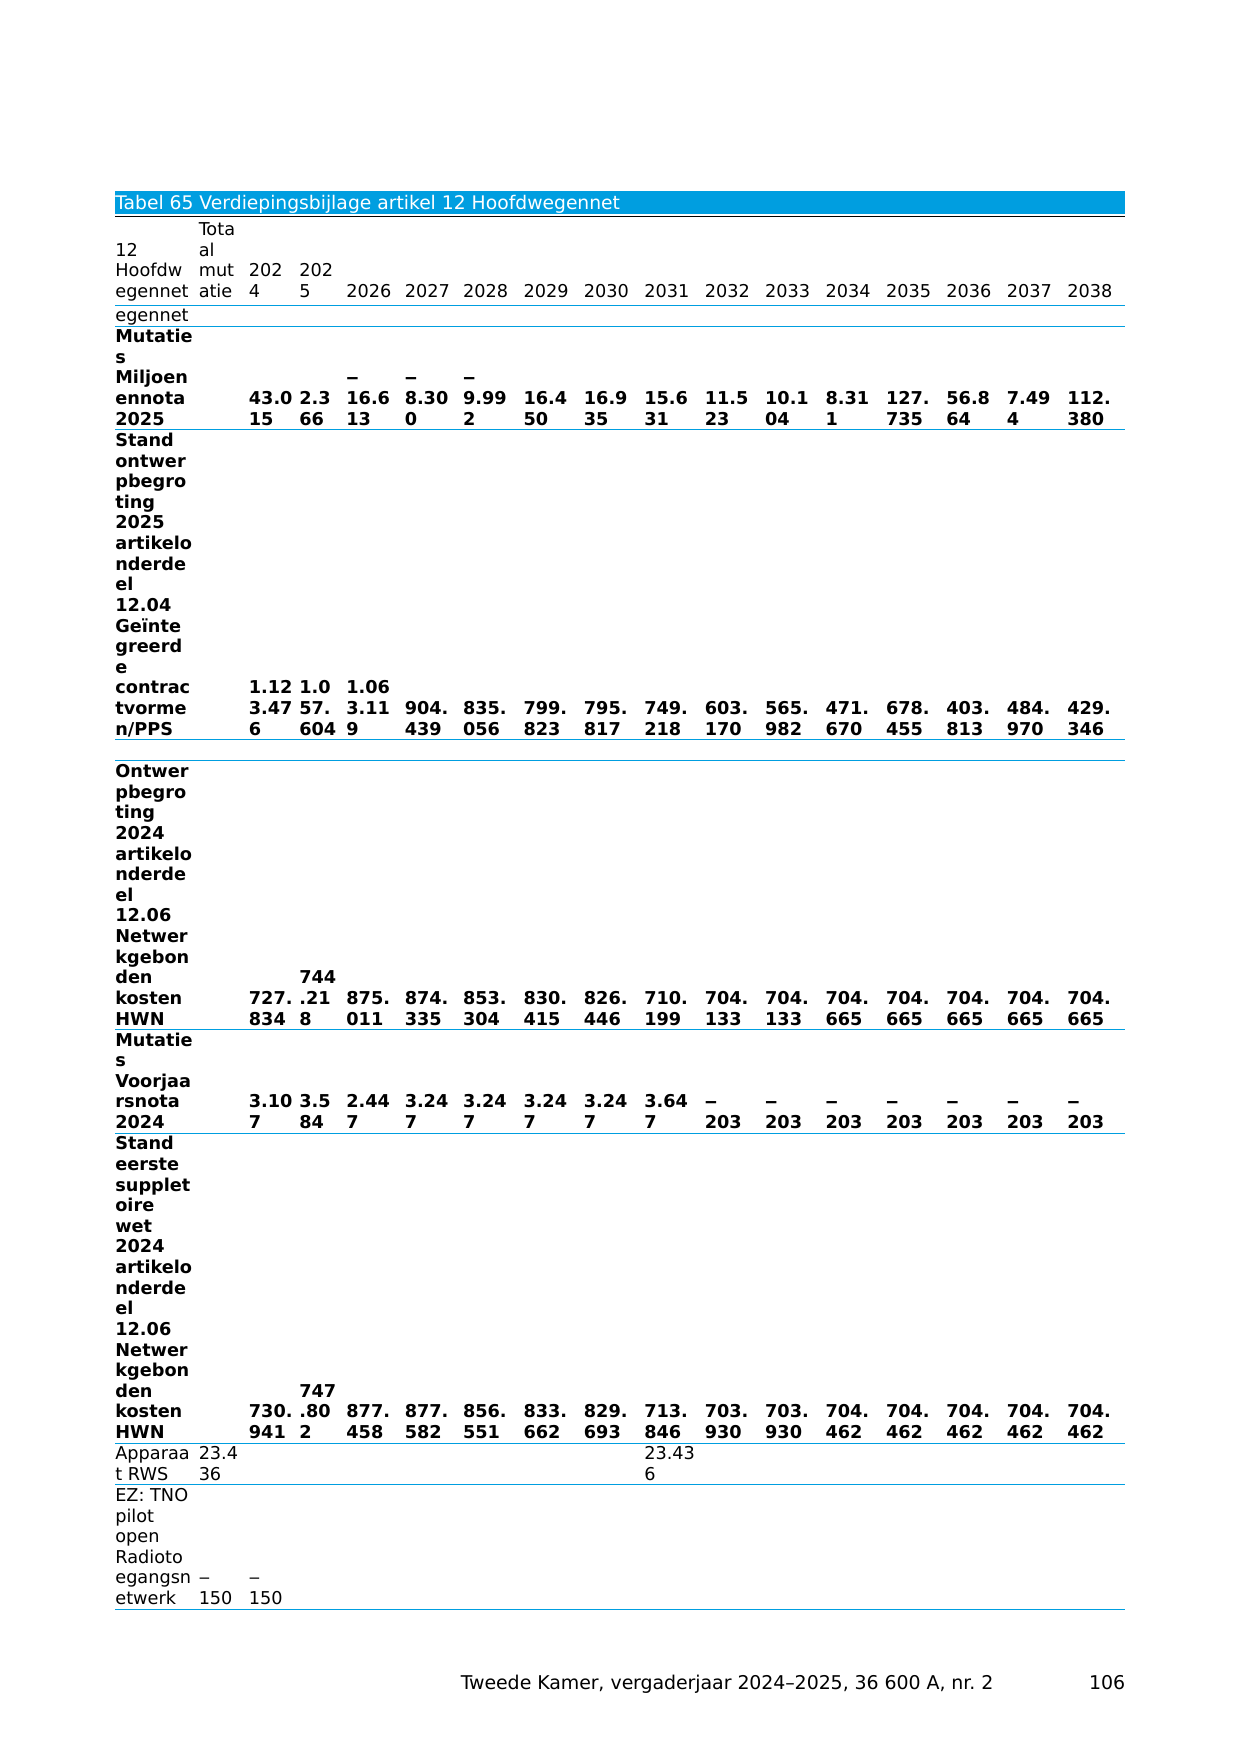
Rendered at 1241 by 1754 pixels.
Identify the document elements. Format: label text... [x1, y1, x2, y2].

table_cell [823, 740, 883, 760]
table_cell [196, 761, 246, 1029]
table_cell 23.436 [641, 1444, 702, 1484]
table_cell 730.941 [246, 1134, 296, 1443]
table_cell [296, 740, 343, 760]
table_cell [402, 740, 460, 760]
table_cell 3.247 [402, 1030, 460, 1133]
table_cell [883, 306, 943, 326]
table_cell [702, 306, 762, 326]
table_cell ‒ 150 [246, 1485, 296, 1609]
table_cell [1004, 1444, 1064, 1484]
table_cell 704.133 [762, 761, 822, 1029]
table_cell 704.462 [1004, 1134, 1064, 1443]
table_cell 2030 [581, 217, 641, 304]
table_cell [581, 1444, 641, 1484]
table_cell 833.662 [520, 1134, 581, 1443]
table_cell [581, 740, 641, 760]
table_cell 874.335 [402, 761, 460, 1029]
table_cell 3.647 [641, 1030, 702, 1133]
table_cell 703.930 [762, 1134, 822, 1443]
table_cell 1.057.604 [296, 430, 343, 739]
table_cell ‒ 203 [1004, 1030, 1064, 1133]
table_cell 3.247 [581, 1030, 641, 1133]
table_cell 603.170 [702, 430, 762, 739]
table_cell 710.199 [641, 761, 702, 1029]
table_cell 704.665 [823, 761, 883, 1029]
table_cell 795.817 [581, 430, 641, 739]
table_cell [296, 306, 343, 326]
table_cell 727.834 [246, 761, 296, 1029]
table_cell [641, 1485, 702, 1609]
table_cell Apparaat RWS [115, 1444, 196, 1484]
table_cell 678.455 [883, 430, 943, 739]
table_cell EZ: TNO pilot open Radiotoegangsnetwerk [115, 1485, 196, 1609]
table_cell 853.304 [460, 761, 520, 1029]
table_cell ‒ 203 [762, 1030, 822, 1133]
table_cell 3.107 [246, 1030, 296, 1133]
table_cell 15.631 [641, 327, 702, 429]
table_cell [520, 740, 581, 760]
table_cell 7.494 [1004, 327, 1064, 429]
table_cell 704.462 [883, 1134, 943, 1443]
table_cell ‒ 203 [1064, 1030, 1125, 1133]
table_cell 2035 [883, 217, 943, 304]
table_cell 2032 [702, 217, 762, 304]
table_cell [883, 1444, 943, 1484]
table_cell [460, 1444, 520, 1484]
table_cell [823, 1444, 883, 1484]
table_cell [1064, 1485, 1125, 1609]
table_cell 112.380 [1064, 327, 1125, 429]
table_cell [702, 740, 762, 760]
table_cell 704.665 [1064, 761, 1125, 1029]
table_cell 8.311 [823, 327, 883, 429]
table_cell [1064, 306, 1125, 326]
table_cell Mutaties Miljoenennota 2025 [115, 327, 196, 429]
table_cell [246, 740, 296, 760]
table_cell [581, 1485, 641, 1609]
table_cell 2.447 [343, 1030, 402, 1133]
table_cell [762, 1485, 822, 1609]
table_cell 23.436 [196, 1444, 246, 1484]
table_cell 704.462 [943, 1134, 1004, 1443]
table_cell [296, 1444, 343, 1484]
table_cell ‒ 203 [943, 1030, 1004, 1133]
table_cell 16.935 [581, 327, 641, 429]
table_cell 43.015 [246, 327, 296, 429]
table_cell 2.366 [296, 327, 343, 429]
table_cell 856.551 [460, 1134, 520, 1443]
table_cell 2038 [1064, 217, 1125, 304]
table_cell [1004, 1485, 1064, 1609]
table_cell 127.735 [883, 327, 943, 429]
table_cell [402, 1485, 460, 1609]
table_cell 1.063.119 [343, 430, 402, 739]
table_cell 56.864 [943, 327, 1004, 429]
table_cell [1064, 1444, 1125, 1484]
table_cell 704.133 [702, 761, 762, 1029]
table_cell [343, 740, 402, 760]
table_cell 2029 [520, 217, 581, 304]
table_cell [196, 306, 246, 326]
table_cell 875.011 [343, 761, 402, 1029]
table_cell [196, 327, 246, 429]
table_cell [460, 740, 520, 760]
table_cell [343, 306, 402, 326]
table_cell ‒ 150 [196, 1485, 246, 1609]
table_cell [943, 306, 1004, 326]
table_cell 16.450 [520, 327, 581, 429]
table_cell [943, 740, 1004, 760]
table_cell [1004, 306, 1064, 326]
table_cell 704.462 [1064, 1134, 1125, 1443]
table_cell 3.247 [520, 1030, 581, 1133]
table_cell [641, 306, 702, 326]
table_cell 2034 [823, 217, 883, 304]
table_cell 749.218 [641, 430, 702, 739]
table_cell 713.846 [641, 1134, 702, 1443]
table_cell ‒ 203 [702, 1030, 762, 1133]
table_cell 10.104 [762, 327, 822, 429]
table_cell [823, 306, 883, 326]
table_cell [762, 1444, 822, 1484]
table_cell 2031 [641, 217, 702, 304]
table_cell [1004, 740, 1064, 760]
table_cell [641, 740, 702, 760]
table_cell 877.458 [343, 1134, 402, 1443]
table_cell Mutaties Voorjaarsnota 2024 [115, 1030, 196, 1133]
table_cell Stand eerste suppletoire wet 2024 artikelonderdeel 12.06 Netwerkgebonden kosten HWN [115, 1134, 196, 1443]
table_cell 2024 [246, 217, 296, 304]
table_cell 877.582 [402, 1134, 460, 1443]
table_cell 704.462 [823, 1134, 883, 1443]
table_cell [702, 1485, 762, 1609]
table_cell [581, 306, 641, 326]
table_cell ‒ 203 [883, 1030, 943, 1133]
table_cell 1.123.476 [246, 430, 296, 739]
table_cell 2037 [1004, 217, 1064, 304]
table_cell 2025 [296, 217, 343, 304]
table_cell 904.439 [402, 430, 460, 739]
table_cell ‒ 203 [823, 1030, 883, 1133]
table_cell 704.665 [883, 761, 943, 1029]
table_cell [460, 306, 520, 326]
table_cell 471.670 [823, 430, 883, 739]
table_cell 826.446 [581, 761, 641, 1029]
table_cell 565.982 [762, 430, 822, 739]
table_cell 2033 [762, 217, 822, 304]
table_cell 484.970 [1004, 430, 1064, 739]
table_cell [343, 1444, 402, 1484]
table_cell 799.823 [520, 430, 581, 739]
table_cell [402, 306, 460, 326]
table_cell [246, 306, 296, 326]
table_cell 747.802 [296, 1134, 343, 1443]
table_cell 704.665 [1004, 761, 1064, 1029]
table_cell [196, 1030, 246, 1133]
table_cell [883, 740, 943, 760]
table_cell 2027 [402, 217, 460, 304]
table_cell ‒ 9.992 [460, 327, 520, 429]
table_cell [296, 1485, 343, 1609]
table_cell Stand ontwerpbegroting 2025 artikelonderdeel 12.04 Geïntegreerde contractvormen/PPS [115, 430, 196, 739]
table_cell 3.584 [296, 1030, 343, 1133]
table_cell 830.415 [520, 761, 581, 1029]
table_cell 704.665 [943, 761, 1004, 1029]
table_cell [343, 1485, 402, 1609]
table_cell egennet [115, 306, 196, 326]
table_cell 2036 [943, 217, 1004, 304]
table_cell Totaal mutatie [196, 217, 246, 304]
table_cell [883, 1485, 943, 1609]
table_cell 403.813 [943, 430, 1004, 739]
table_cell 2026 [343, 217, 402, 304]
table_cell [762, 740, 822, 760]
table_cell [520, 1485, 581, 1609]
table_cell 829.693 [581, 1134, 641, 1443]
table_cell [196, 740, 246, 760]
table_cell [196, 430, 246, 739]
table_cell 429.346 [1064, 430, 1125, 739]
table_cell [1064, 740, 1125, 760]
table_cell 835.056 [460, 430, 520, 739]
table_cell 12 Hoofdwegennet [115, 217, 196, 304]
table_cell [460, 1485, 520, 1609]
table_cell [520, 306, 581, 326]
table_cell [702, 1444, 762, 1484]
table_cell [402, 1444, 460, 1484]
table_cell [196, 1134, 246, 1443]
table_cell 703.930 [702, 1134, 762, 1443]
table_cell 11.523 [702, 327, 762, 429]
table_cell [520, 1444, 581, 1484]
table_cell [115, 740, 196, 760]
table_cell [943, 1444, 1004, 1484]
table_cell ‒ 8.300 [402, 327, 460, 429]
table_cell 2028 [460, 217, 520, 304]
table_cell [823, 1485, 883, 1609]
table_cell [943, 1485, 1004, 1609]
table_cell 3.247 [460, 1030, 520, 1133]
table_cell [246, 1444, 296, 1484]
table_cell [762, 306, 822, 326]
table_cell Ontwerpbegroting 2024 artikelonderdeel 12.06 Netwerkgebonden kosten HWN [115, 761, 196, 1029]
table_cell 744.218 [296, 761, 343, 1029]
table_cell ‒ 16.613 [343, 327, 402, 429]
